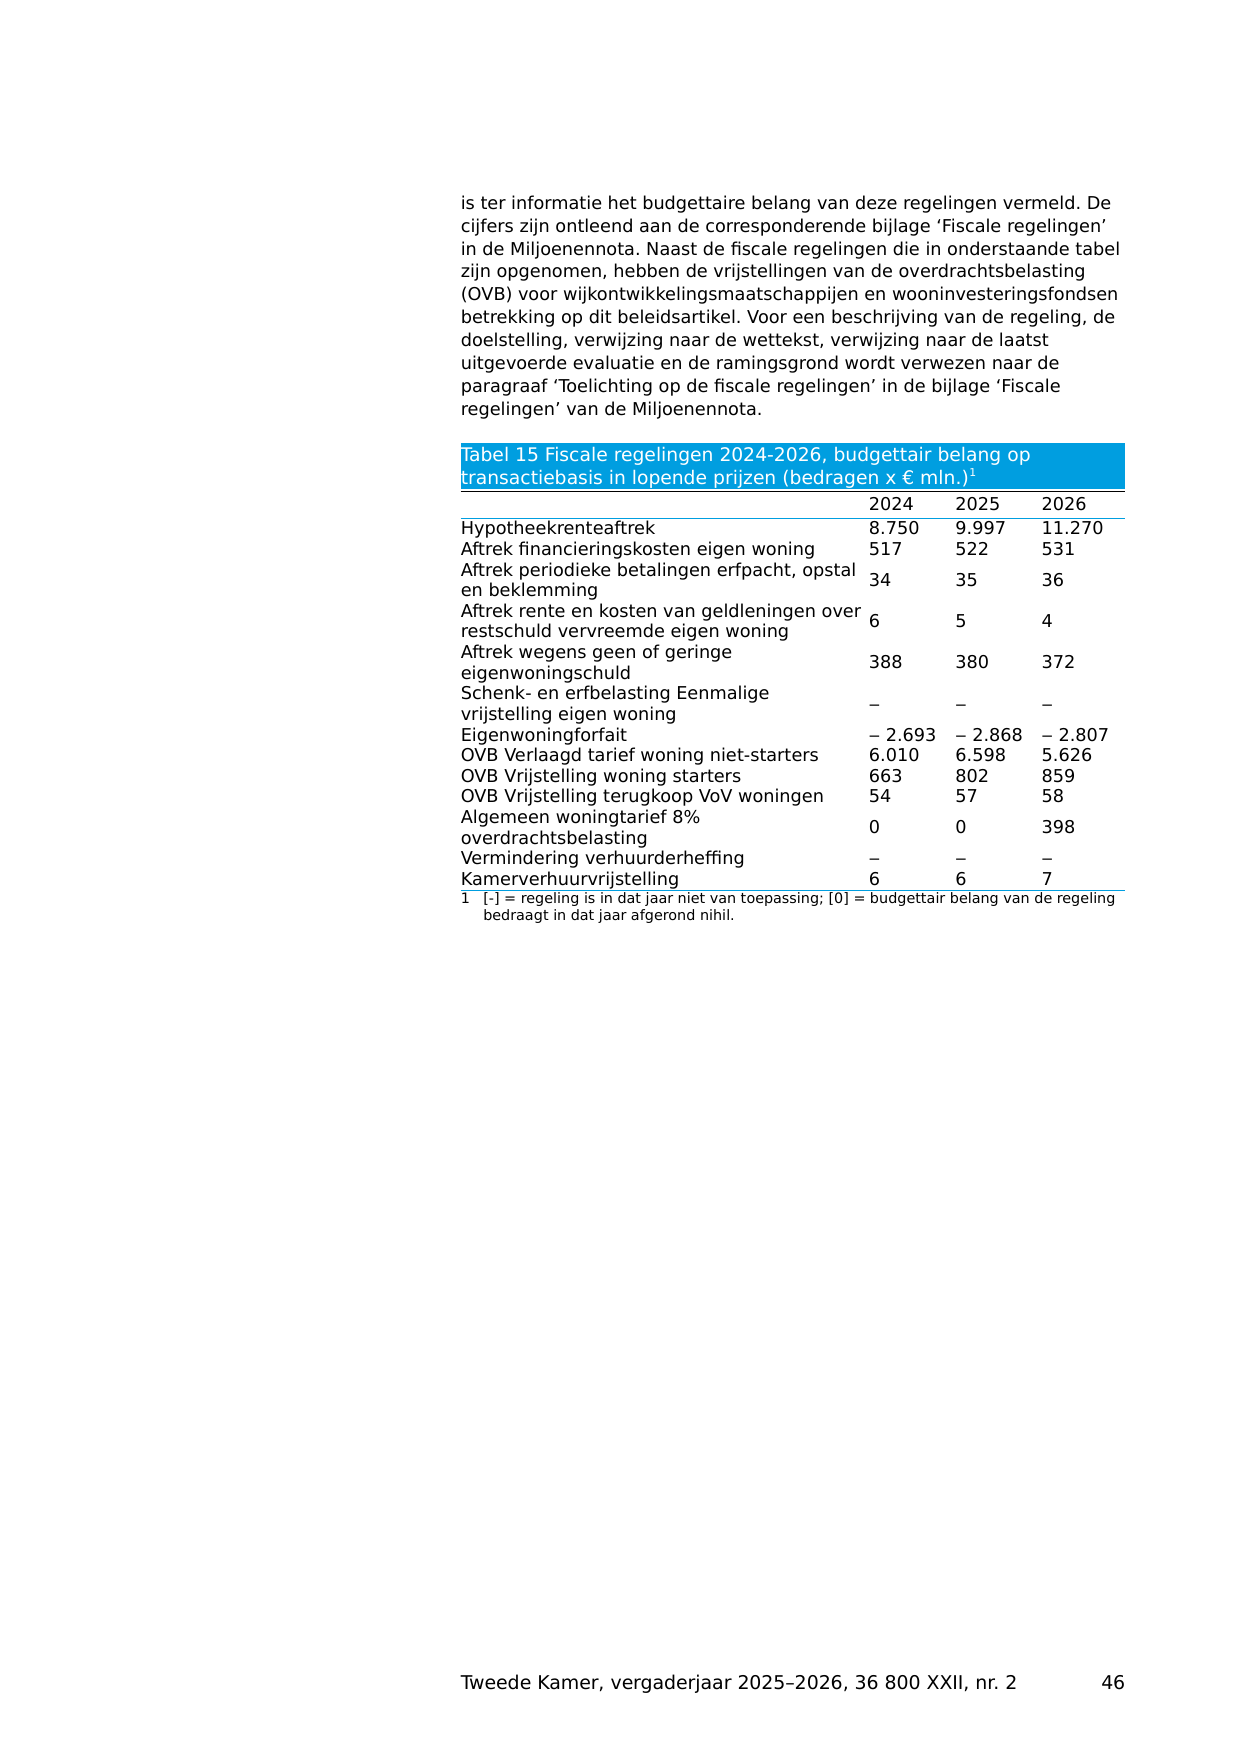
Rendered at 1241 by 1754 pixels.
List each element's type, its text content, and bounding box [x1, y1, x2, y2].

table_cell 6 [866, 601, 952, 642]
table_cell ‒ [866, 683, 952, 724]
table_cell ‒ 2.868 [952, 725, 1038, 745]
table_cell 0 [866, 807, 952, 848]
table_cell 6 [866, 869, 952, 889]
table_cell 4 [1039, 601, 1125, 642]
table_cell [461, 492, 866, 518]
table_cell Aftrek financieringskosten eigen woning [461, 539, 866, 559]
table_cell 2026 [1039, 492, 1125, 518]
table_cell ‒ [866, 848, 952, 869]
table_cell 517 [866, 539, 952, 559]
table_cell ‒ 2.807 [1039, 725, 1125, 745]
table_cell 398 [1039, 807, 1125, 848]
table_cell 9.997 [952, 519, 1038, 539]
table_cell 57 [952, 786, 1038, 807]
table_cell 36 [1039, 560, 1125, 601]
table_cell 663 [866, 766, 952, 786]
table_cell 6 [952, 869, 1038, 889]
table_cell OVB Vrijstelling terugkoop VoV woningen [461, 786, 866, 807]
table_cell 6.598 [952, 745, 1038, 766]
table_cell Vermindering verhuurderheffing [461, 848, 866, 869]
table_cell 388 [866, 642, 952, 683]
list [-] = regeling is in dat jaar niet van toepassing; [0] = budgettair belang van de regeling bedraagt in dat jaar afgerond nihil. [461, 891, 1125, 923]
table_cell ‒ [952, 683, 1038, 724]
table_cell 372 [1039, 642, 1125, 683]
table_cell Kamerverhuurvrijstelling [461, 869, 866, 889]
table_cell Aftrek periodieke betalingen erfpacht, opstal en beklemming [461, 560, 866, 601]
table_cell 5.626 [1039, 745, 1125, 766]
table_cell OVB Vrijstelling woning starters [461, 766, 866, 786]
table_cell 54 [866, 786, 952, 807]
table_cell 11.270 [1039, 519, 1125, 539]
table_cell 380 [952, 642, 1038, 683]
table_cell 2024 [866, 492, 952, 518]
table_cell OVB Verlaagd tarief woning niet-starters [461, 745, 866, 766]
table_cell ‒ [952, 848, 1038, 869]
table_cell 5 [952, 601, 1038, 642]
text is ter informatie het budgettaire belang van deze regelingen vermeld. De cijfers zijn ontleend aan de corresponderende bijlage ‘Fiscale regelingen’ in de Miljoenennota. Naast de fiscale regelingen die in onderstaande tabel zijn opgenomen, hebben de vrijstellingen van de overdrachtsbelasting (OVB) voor wijkontwikkelingsmaatschappijen en wooninvesteringsfondsen betrekking op dit beleidsartikel. Voor een beschrijving van de regeling, de doelstelling, verwijzing naar de wettekst, verwijzing naar de laatst uitgevoerde evaluatie en de ramingsgrond wordt verwezen naar de paragraaf ‘Toelichting op de fiscale regelingen’ in de bijlage ‘Fiscale regelingen’ van de Miljoenennota. [461, 191, 1125, 420]
table_cell Eigenwoningforfait [461, 725, 866, 745]
table_cell 859 [1039, 766, 1125, 786]
table_cell 35 [952, 560, 1038, 601]
table_cell 34 [866, 560, 952, 601]
table_cell Hypotheekrenteaftrek [461, 519, 866, 539]
table_cell Schenk- en erfbelasting Eenmalige vrijstelling eigen woning [461, 683, 866, 724]
table_cell ‒ [1039, 848, 1125, 869]
table_cell Aftrek rente en kosten van geldleningen over restschuld vervreemde eigen woning [461, 601, 866, 642]
table_cell 522 [952, 539, 1038, 559]
table_cell Aftrek wegens geen of geringe eigenwoningschuld [461, 642, 866, 683]
table_cell Algemeen woningtarief 8% overdrachtsbelasting [461, 807, 866, 848]
table_cell 0 [952, 807, 1038, 848]
table_cell 58 [1039, 786, 1125, 807]
table_cell 6.010 [866, 745, 952, 766]
table_cell ‒ [1039, 683, 1125, 724]
table_cell ‒ 2.693 [866, 725, 952, 745]
table_cell 8.750 [866, 519, 952, 539]
table_cell 802 [952, 766, 1038, 786]
table_cell 2025 [952, 492, 1038, 518]
table_cell 7 [1039, 869, 1125, 889]
table_cell 531 [1039, 539, 1125, 559]
